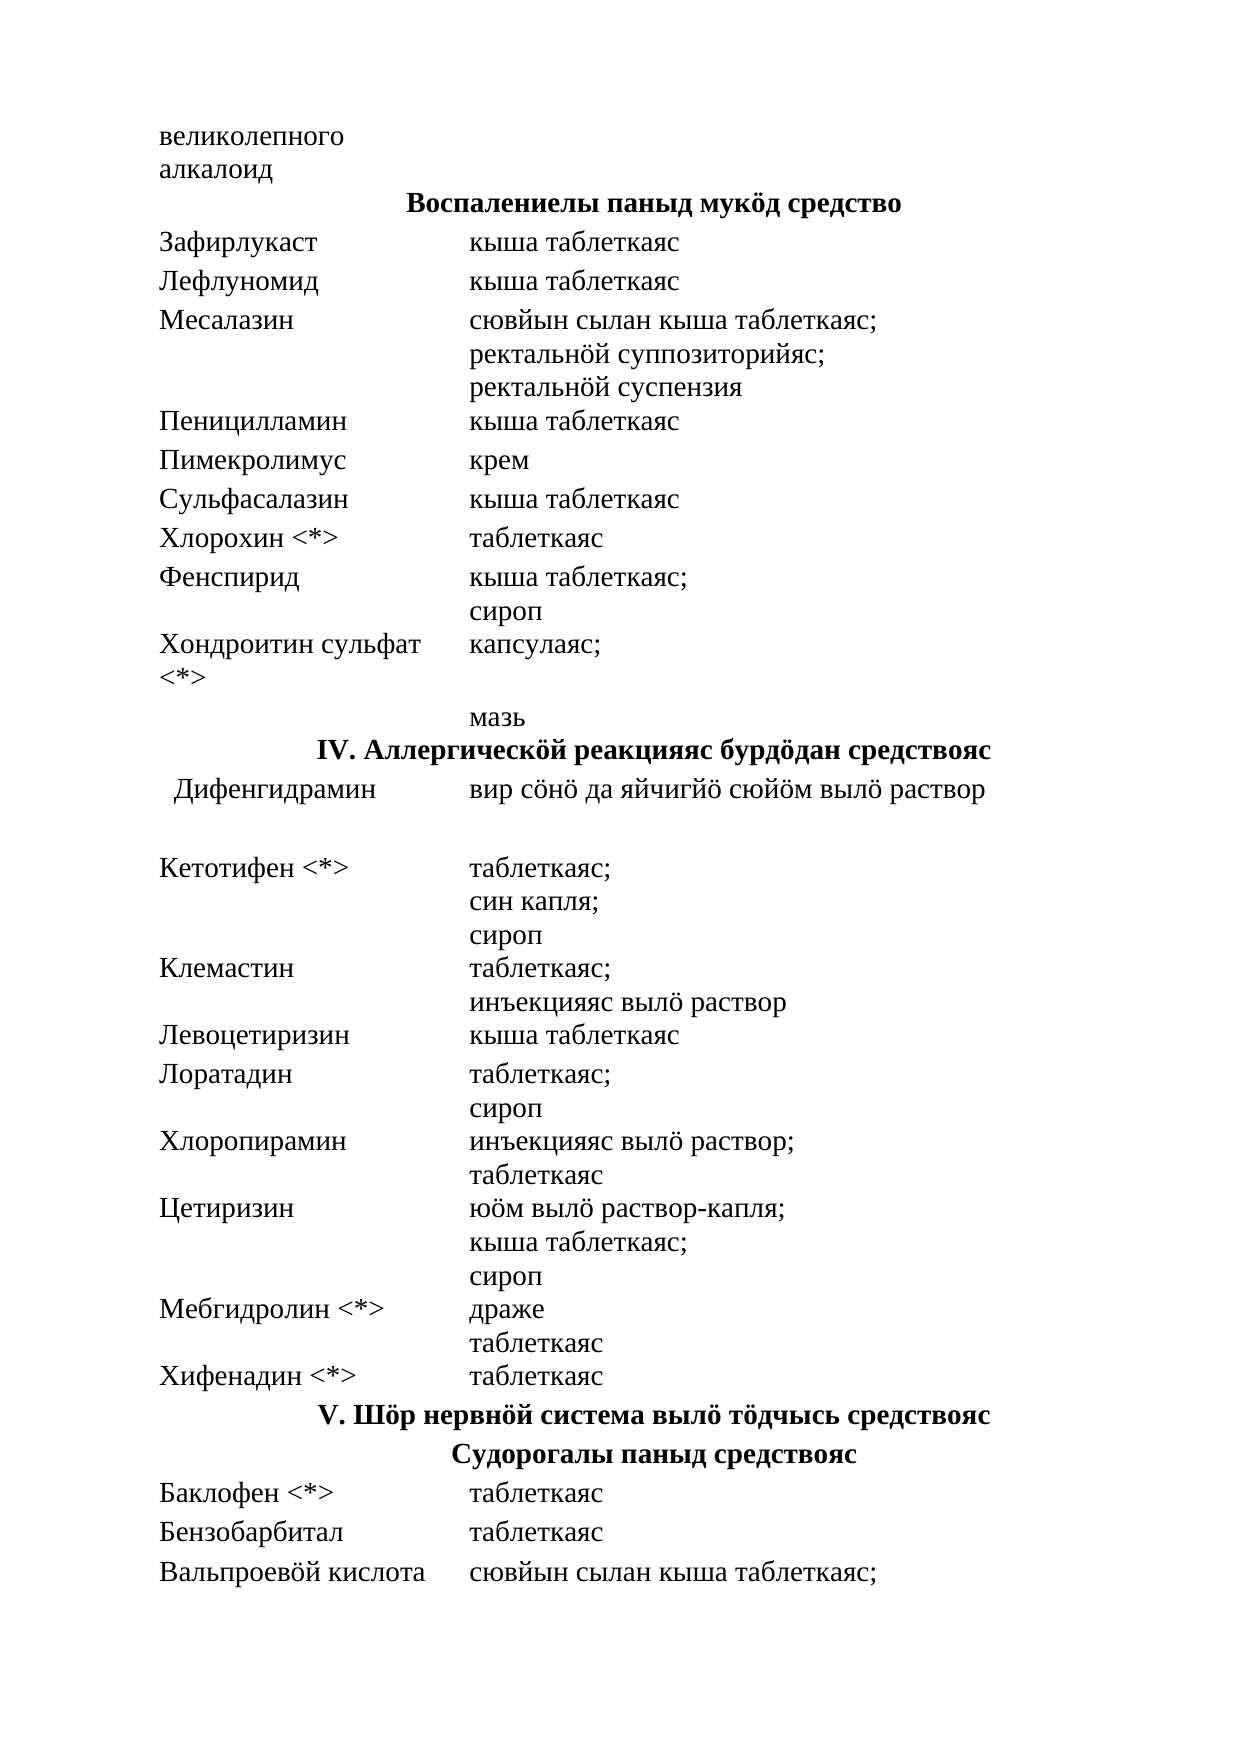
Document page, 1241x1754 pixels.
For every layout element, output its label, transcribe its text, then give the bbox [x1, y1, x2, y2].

table_cell [1160, 185, 1179, 224]
table_cell кыша таблеткаяс [458, 263, 1160, 302]
table_cell [458, 118, 1160, 185]
table_cell [1160, 403, 1179, 442]
table_cell капсулаяс; [458, 626, 1160, 693]
table_cell Сульфасалазин [148, 481, 458, 520]
table_cell [1160, 694, 1179, 732]
table_cell кыша таблеткаяс [458, 224, 1160, 263]
table_cell Кетотифен <*> [148, 850, 458, 950]
table_cell Баклофен <*> [148, 1476, 458, 1514]
table_cell сювйын сылан кыша таблеткаяс; ректальнöй суппозиторийяс; ректальнöй суспензия [458, 303, 1160, 403]
table_cell кыша таблеткаяс [458, 403, 1160, 442]
table_cell [148, 694, 458, 732]
table_cell [1160, 1291, 1179, 1358]
table_cell [1160, 772, 1179, 850]
table_cell крем [458, 442, 1160, 481]
table_cell IV. Аллергическöй реакцияяс бурдöдан средствояс [148, 733, 1160, 772]
table_cell кыша таблеткаяс [458, 481, 1160, 520]
table_cell [1160, 263, 1179, 302]
table_cell Месалазин [148, 303, 458, 403]
table_cell инъекцияяс вылö раствор; таблеткаяс [458, 1124, 1160, 1191]
table_cell [1160, 1191, 1179, 1291]
table_cell Дифенгидрамин [148, 772, 458, 850]
table_cell кыша таблеткаяс [458, 1018, 1160, 1056]
table_cell [1160, 626, 1179, 693]
table_cell [1160, 303, 1179, 403]
table_cell Лефлуномид [148, 263, 458, 302]
table_cell [1160, 520, 1179, 559]
table_cell [1160, 1018, 1179, 1056]
table_cell [1160, 850, 1179, 950]
table_cell юöм вылö раствор-капля; кыша таблеткаяс; сироп [458, 1191, 1160, 1291]
table_cell таблеткаяс [458, 520, 1160, 559]
table_cell таблеткаяс [458, 1476, 1179, 1514]
table_cell Фенспирид [148, 559, 458, 626]
table_cell таблеткаяс [458, 1515, 1179, 1554]
table_cell Пеницилламин [148, 403, 458, 442]
table_cell Пимекролимус [148, 442, 458, 481]
table_cell [1160, 559, 1179, 626]
table_cell Вальпроевöй кислота [148, 1554, 458, 1593]
table_cell [1160, 1358, 1179, 1397]
table_cell Судорогалы паныд средствояс [148, 1436, 1160, 1476]
table_cell драже таблеткаяс [458, 1291, 1160, 1358]
table_cell таблеткаяс; инъекцияяс вылö раствор [458, 950, 1160, 1017]
table_cell таблеткаяс; сироп [458, 1056, 1160, 1123]
table_cell [1160, 733, 1179, 772]
table_cell [1160, 1056, 1179, 1123]
table_cell вир сöнö да яйчигйö сюйöм вылö раствор [458, 772, 1160, 850]
table_cell великолепного алкалоид [148, 118, 458, 185]
table_cell Хифенадин <*> [148, 1358, 458, 1397]
table_cell Воспалениелы паныд мукöд средство [148, 185, 1160, 224]
table_cell [1160, 442, 1179, 481]
table_cell [1160, 1124, 1179, 1191]
table_cell сювйын сылан кыша таблеткаяс; [458, 1554, 1179, 1593]
table_cell [1160, 1436, 1179, 1476]
table_cell Лоратадин [148, 1056, 458, 1123]
table_cell V. Шöр нервнöй система вылö тöдчысь средствояс [148, 1398, 1160, 1436]
table_cell [1160, 1398, 1179, 1436]
table_cell Мебгидролин <*> [148, 1291, 458, 1358]
table_cell Левоцетиризин [148, 1018, 458, 1056]
table_cell [1160, 481, 1179, 520]
table_cell Хлоропирамин [148, 1124, 458, 1191]
table_cell Бензобарбитал [148, 1515, 458, 1554]
table_cell Клемастин [148, 950, 458, 1017]
table_cell Цетиризин [148, 1191, 458, 1291]
table_cell [1160, 950, 1179, 1017]
table_cell [1160, 224, 1179, 263]
table_cell [1160, 118, 1179, 185]
table_cell кыша таблеткаяс; сироп [458, 559, 1160, 626]
table_cell таблеткаяс [458, 1358, 1160, 1397]
table_cell мазь [458, 694, 1160, 732]
table_cell Зафирлукаст [148, 224, 458, 263]
table_cell Хондроитин сульфат <*> [148, 626, 458, 693]
table_cell таблеткаяс; син капля; сироп [458, 850, 1160, 950]
table_cell Хлорохин <*> [148, 520, 458, 559]
